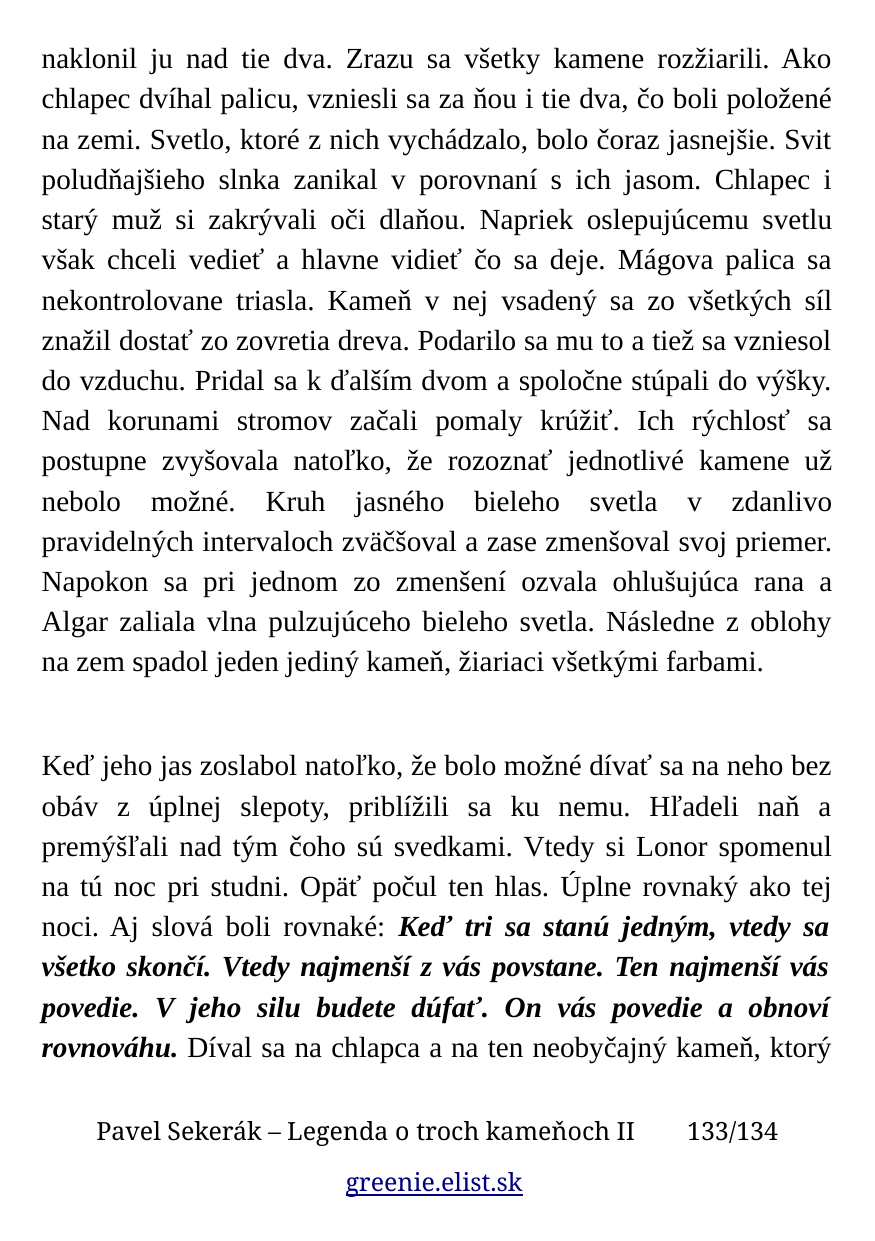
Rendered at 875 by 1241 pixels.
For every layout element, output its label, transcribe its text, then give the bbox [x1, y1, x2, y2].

text Keď jeho jas zoslabol natoľko, že bolo možné dívať sa na neho bez obáv z úplnej slepoty, priblížili sa ku nemu. Hľadeli naň a premýšľali nad tým čoho sú svedkami. Vtedy si Lonor spomenul na tú noc pri studni. Opäť počul ten hlas. Úplne rovnaký ako tej noci. Aj slová boli rovnaké: Keď tri sa stanú jedným, vtedy sa všetko skončí. Vtedy najmenší z vás povstane. Ten najmenší vás povedie. V jeho silu budete dúfať. On vás povedie a obnoví rovnováhu. Díval sa na chlapca a na ten neobyčajný kameň, ktorý [41, 748, 833, 1063]
text naklonil ju nad tie dva. Zrazu sa všetky kamene rozžiarili. Ako chlapec dvíhal palicu, vzniesli sa za ňou i tie dva, čo boli položené na zemi. Svetlo, ktoré z nich vychádzalo, bolo čoraz jasnejšie. Svit poludňajšieho slnka zanikal v porovnaní s ich jasom. Chlapec i starý muž si zakrývali oči dlaňou. Napriek oslepujúcemu svetlu však chceli vedieť a hlavne vidieť čo sa deje. Mágova palica sa nekontrolovane triasla. Kameň v nej vsadený sa zo všetkých síl znažil dostať zo zovretia dreva. Podarilo sa mu to a tiež sa vzniesol do vzduchu. Pridal sa k ďalším dvom a spoločne stúpali do výšky. Nad korunami stromov začali pomaly krúžiť. Ich rýchlosť sa postupne zvyšovala natoľko, že rozoznať jednotlivé kamene už nebolo možné. Kruh jasného bieleho svetla v zdanlivo pravidelných intervaloch zväčšoval a zase zmenšoval svoj priemer. Napokon sa pri jednom zo zmenšení ozvala ohlušujúca rana a Algar zaliala vlna pulzujúceho bieleho svetla. Následne z oblohy na zem spadol jeden jediný kameň, žiariaci všetkými farbami. [41, 41, 833, 678]
